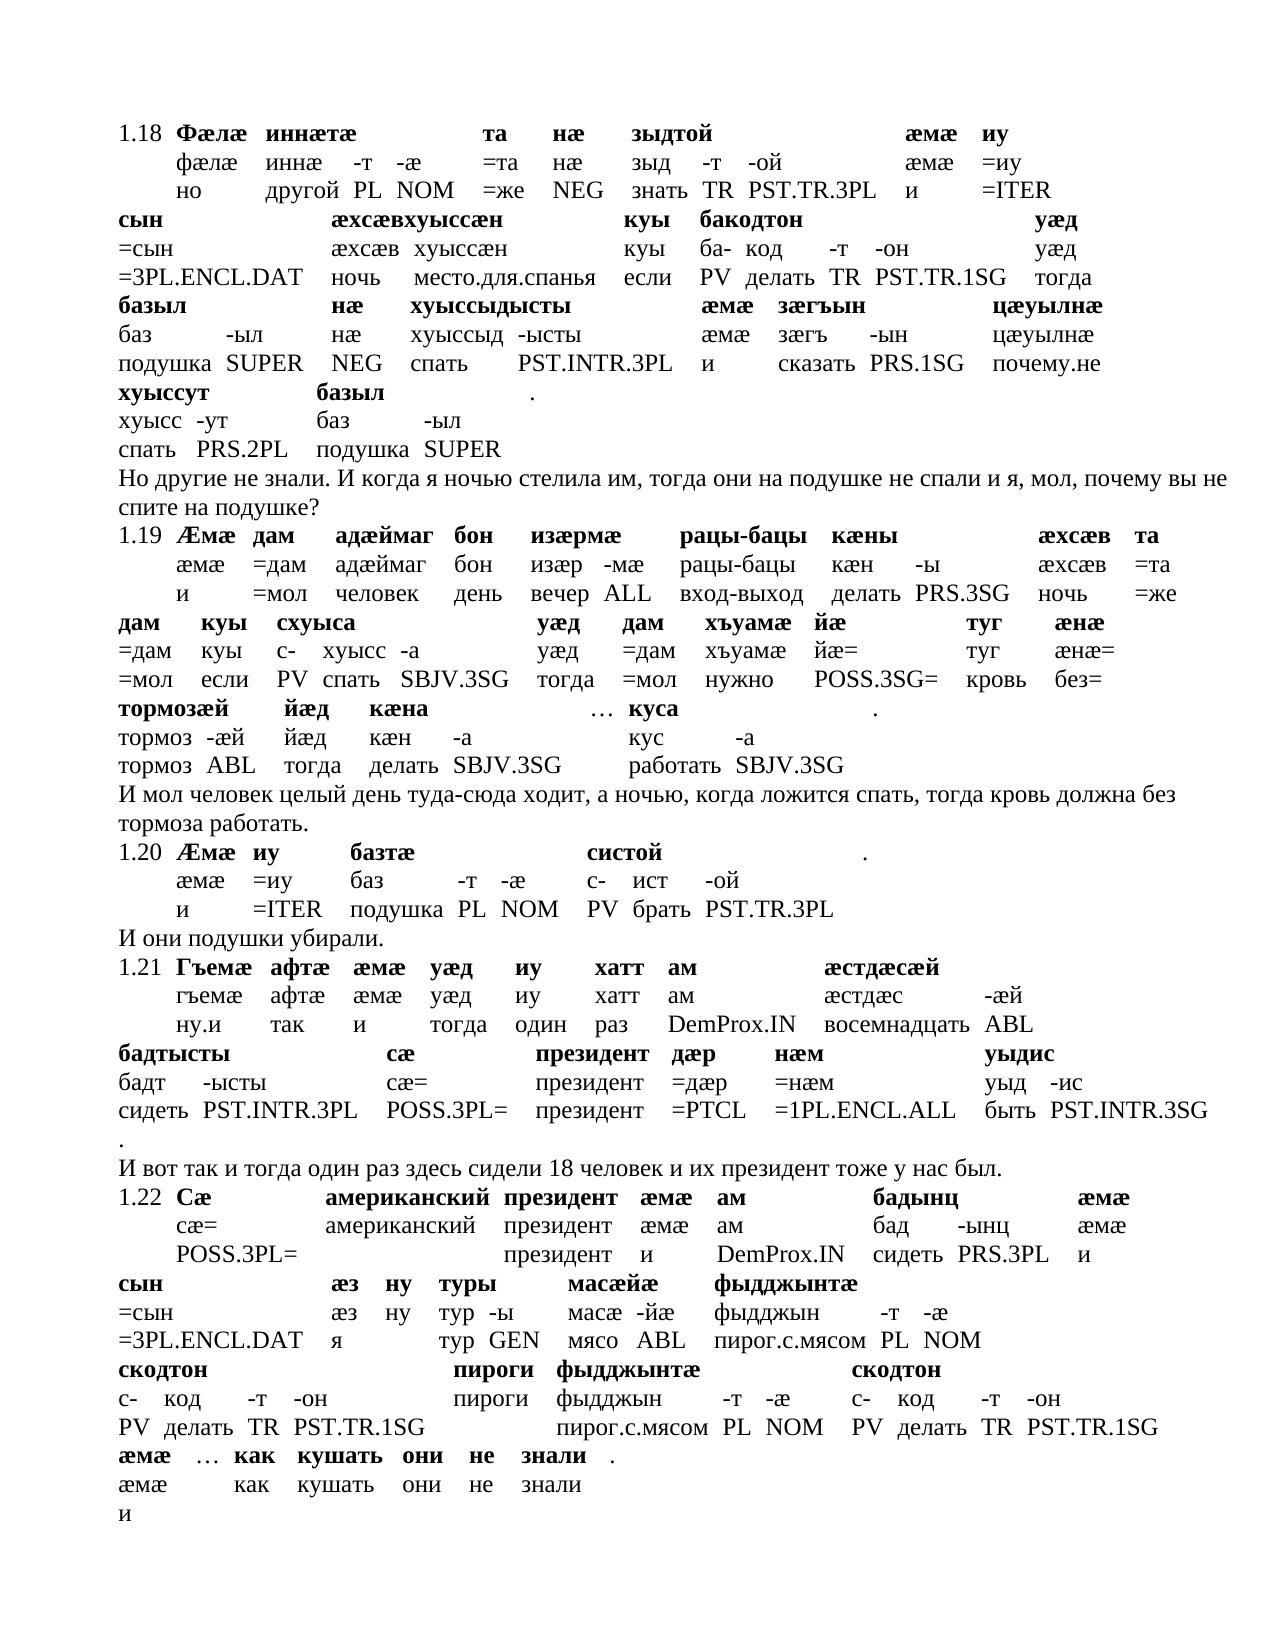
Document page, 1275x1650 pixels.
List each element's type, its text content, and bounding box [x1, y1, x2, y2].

text тогда [1034, 262, 1092, 291]
text PV [276, 664, 308, 693]
text президент [535, 1038, 658, 1067]
text кровь [966, 664, 1027, 693]
text но [176, 176, 238, 204]
text кæны [831, 521, 1024, 549]
text кæн [369, 722, 439, 751]
text дæр [671, 1038, 761, 1067]
text йæд [284, 693, 355, 722]
text хуысс [118, 406, 182, 434]
text æмæ [353, 981, 402, 1009]
text æхсæвхуыссæн [331, 204, 610, 233]
text PST.TR.1SG [875, 262, 1007, 291]
text не [469, 1469, 493, 1498]
text делать [369, 751, 439, 779]
text пироги [453, 1354, 542, 1383]
text иннæ [265, 147, 339, 176]
text хуыссут [118, 377, 302, 406]
text вход-выход [679, 578, 804, 607]
text мясо [568, 1326, 622, 1354]
text NOM [923, 1326, 982, 1354]
text тур [439, 1326, 475, 1354]
text фæлæ [176, 147, 238, 176]
text тогда [430, 1009, 487, 1038]
text с- [118, 1383, 150, 1412]
text иннæтæ [265, 118, 468, 147]
text PV [587, 894, 619, 923]
text ABL [636, 1326, 686, 1354]
text тур [439, 1297, 475, 1326]
text -а [400, 636, 509, 664]
text SUPER [226, 348, 303, 377]
text =1PL.ENCL.ALL [774, 1096, 957, 1124]
text уæд [1034, 204, 1106, 233]
text сæ= [176, 1211, 298, 1239]
text схуыса [276, 607, 523, 636]
text Æмæ [176, 521, 239, 549]
text NOM [396, 176, 454, 204]
text дам [253, 521, 321, 549]
text PST.INTR.3PL [518, 348, 673, 377]
text NEG [331, 348, 383, 377]
text -æ [396, 147, 454, 176]
text вечер [530, 578, 589, 607]
text -ой [705, 866, 834, 894]
text PV [851, 1412, 883, 1441]
text =сын [118, 233, 303, 262]
text Фæлæ [176, 118, 252, 147]
text æмæ [176, 549, 225, 578]
text =же [482, 176, 525, 204]
text 1.21 [118, 952, 162, 981]
text -а [735, 722, 844, 751]
text æмæ [640, 1211, 689, 1239]
text æнæ= [1054, 636, 1115, 664]
text =иу [982, 147, 1051, 176]
text ночь [331, 262, 400, 291]
text пироги [453, 1383, 528, 1412]
text если [624, 262, 672, 291]
text и [176, 578, 225, 607]
text бон [454, 521, 517, 549]
text æхсæв [1038, 521, 1121, 549]
text æхсæв [331, 233, 400, 262]
text сæ [386, 1038, 522, 1067]
text -ы [488, 1297, 540, 1326]
text æмæ [1077, 1211, 1127, 1239]
text -он [293, 1383, 425, 1412]
text кушать [297, 1469, 374, 1498]
text зыдтой [631, 118, 891, 147]
text =PTCL [671, 1096, 747, 1124]
text -ысты [518, 319, 673, 348]
text иу [253, 837, 336, 866]
text =нæм [774, 1067, 957, 1096]
text делать [164, 1412, 234, 1441]
text фыдджын [556, 1383, 709, 1412]
text ну [385, 1297, 411, 1326]
text президент [535, 1067, 644, 1096]
text -мæ [603, 549, 652, 578]
text =ITER [253, 894, 322, 923]
text баз [118, 319, 212, 348]
text =иу [253, 866, 322, 894]
text систой [587, 837, 848, 866]
text хатт [594, 981, 640, 1009]
text -ынц [957, 1211, 1050, 1239]
text -т [702, 147, 734, 176]
text =дам [118, 636, 173, 664]
text не [469, 1441, 507, 1469]
text как [234, 1469, 269, 1498]
text так [270, 1009, 325, 1038]
text баз [350, 866, 444, 894]
text скодтон [851, 1354, 1173, 1383]
text PST.INTR.3SG [1050, 1096, 1208, 1124]
text зыд [631, 147, 688, 176]
text -æ [923, 1297, 982, 1326]
text масæ [568, 1297, 622, 1326]
text туг [966, 636, 1027, 664]
text PL [722, 1412, 752, 1441]
text хуыссæн [413, 233, 596, 262]
text куы [624, 233, 672, 262]
text SBJV.3SG [400, 664, 509, 693]
text -ут [196, 406, 288, 434]
text афтæ [270, 952, 339, 981]
text æз [331, 1297, 357, 1326]
text =мол [253, 578, 308, 607]
text и [118, 1498, 167, 1527]
text масæйæ [568, 1268, 700, 1297]
text рацы-бацы [679, 549, 804, 578]
text 1.18 [118, 118, 162, 147]
text фыдджын [714, 1297, 866, 1326]
text знать [631, 176, 688, 204]
text NEG [552, 176, 604, 204]
text æмæ [701, 319, 750, 348]
text PST.TR.3PL [748, 176, 877, 204]
text NOM [501, 894, 559, 923]
text -ын [869, 319, 964, 348]
text американский [325, 1211, 476, 1239]
text NOM [765, 1412, 824, 1441]
text уыдис [984, 1038, 1222, 1067]
text пирог.с.мясом [714, 1326, 866, 1354]
text спать [322, 664, 386, 693]
text PRS.2PL [196, 434, 288, 463]
text код [745, 233, 815, 262]
text базыл [316, 377, 515, 406]
text тормозæй [118, 693, 270, 722]
text уæд [430, 981, 487, 1009]
text рацы-бацы [679, 521, 818, 549]
text =мол [622, 664, 677, 693]
text день [454, 578, 503, 607]
text GEN [488, 1326, 540, 1354]
text кушать [297, 1441, 388, 1469]
text подушка [316, 434, 410, 463]
text SBJV.3SG [453, 751, 562, 779]
text ‎И мол человек целый день туда-сюда ходит, а ночью, когда ложится спать, тогда кровь должна без тормоза работать. [118, 779, 1249, 837]
text если [201, 664, 249, 693]
text иу [982, 118, 1065, 147]
text =дæр [671, 1067, 747, 1096]
text и [176, 894, 225, 923]
text -йæ [636, 1297, 686, 1326]
text . [529, 377, 550, 406]
text -т [457, 866, 487, 894]
text адæймаг [335, 549, 426, 578]
text бадынц [873, 1182, 1063, 1211]
text -т [722, 1383, 752, 1412]
text почему.не [992, 348, 1101, 377]
text . [118, 1124, 139, 1153]
text я [331, 1326, 357, 1354]
text куы [624, 204, 686, 233]
text æмæ [640, 1182, 703, 1211]
text æмæ [176, 866, 225, 894]
text сын [118, 1268, 317, 1297]
text делать [831, 578, 901, 607]
text . [872, 693, 893, 722]
text пирог.с.мясом [556, 1412, 709, 1441]
text баз [316, 406, 410, 434]
text та [1134, 521, 1191, 549]
text хатт [594, 952, 654, 981]
text базыл [118, 291, 317, 319]
text -он [875, 233, 1007, 262]
text -ис [1050, 1067, 1208, 1096]
text PL [457, 894, 487, 923]
text с- [851, 1383, 883, 1412]
text нæ [331, 291, 396, 319]
text SUPER [423, 434, 501, 463]
text PST.INTR.3PL [203, 1096, 358, 1124]
text уæд [537, 636, 594, 664]
text ба- [699, 233, 732, 262]
text афтæ [270, 981, 325, 1009]
text PST.TR.3PL [705, 894, 834, 923]
text =3PL.ENCL.DAT [118, 1326, 303, 1354]
text и [701, 348, 750, 377]
text -т [981, 1383, 1013, 1412]
text . [862, 837, 883, 866]
text кæна [369, 693, 576, 722]
text =дам [622, 636, 677, 664]
text йæ [814, 607, 952, 636]
text сæ= [386, 1067, 508, 1096]
text -ой [748, 147, 877, 176]
text иу [515, 981, 567, 1009]
text один [515, 1009, 567, 1038]
text TR [829, 262, 861, 291]
text восемнадцать [824, 1009, 970, 1038]
text куса [628, 693, 858, 722]
text бон [454, 549, 503, 578]
text нæ [552, 118, 618, 147]
text =та [482, 147, 525, 176]
text президент [504, 1211, 612, 1239]
text хъуамæ [705, 636, 786, 664]
text POSS.3PL= [176, 1239, 298, 1268]
text фыдджынтæ [556, 1354, 838, 1383]
text как [234, 1441, 283, 1469]
text президент [504, 1182, 626, 1211]
text бадтысты [118, 1038, 372, 1067]
text æстдæс [824, 981, 970, 1009]
text ABL [206, 751, 256, 779]
text И они подушки убирали. [118, 923, 1249, 952]
text йæд [284, 722, 341, 751]
text ам [668, 981, 796, 1009]
text =3PL.ENCL.DAT [118, 262, 303, 291]
text æз [331, 1268, 371, 1297]
text йæ= [814, 636, 939, 664]
text =та [1134, 549, 1177, 578]
text -ыл [226, 319, 303, 348]
text -он [1027, 1383, 1159, 1412]
text -т [247, 1383, 279, 1412]
text ALL [603, 578, 652, 607]
text -т [829, 233, 861, 262]
text президент [504, 1239, 612, 1268]
text с- [276, 636, 308, 664]
text DemProx.IN [717, 1239, 845, 1268]
text уæд [537, 607, 608, 636]
text æхсæв [1038, 549, 1107, 578]
text сказать [778, 348, 856, 377]
text подушка [118, 348, 212, 377]
text иу [515, 952, 581, 981]
text =ITER [982, 176, 1051, 204]
text =мол [118, 664, 173, 693]
text бакодтон [699, 204, 1021, 233]
text æмæ [905, 147, 954, 176]
text -æй [206, 722, 256, 751]
text уæд [430, 952, 501, 981]
text TR [981, 1412, 1013, 1441]
text адæймаг [335, 521, 440, 549]
text брать [632, 894, 691, 923]
text спать [410, 348, 504, 377]
text уыд [984, 1067, 1036, 1096]
text PRS.3SG [915, 578, 1010, 607]
text код [897, 1383, 967, 1412]
text … [195, 1441, 220, 1469]
text зæгъын [778, 291, 978, 319]
text TR [702, 176, 734, 204]
text место.для.спанья [413, 262, 596, 291]
text TR [247, 1412, 279, 1441]
text куы [201, 636, 249, 664]
text дам [622, 607, 691, 636]
text PRS.1SG [869, 348, 964, 377]
text работать [628, 751, 721, 779]
text … [589, 693, 614, 722]
text нæ [331, 319, 383, 348]
text æмæ [118, 1441, 181, 1469]
text -ыл [423, 406, 501, 434]
text хуыссыдысты [410, 291, 687, 319]
text =же [1134, 578, 1177, 607]
text ночь [1038, 578, 1107, 607]
text PV [118, 1412, 150, 1441]
text æмæ [118, 1469, 167, 1498]
text нужно [705, 664, 786, 693]
text Æмæ [176, 837, 239, 866]
text нæ [552, 147, 604, 176]
text та [482, 118, 539, 147]
text дам [118, 607, 187, 636]
text Сæ [176, 1182, 311, 1211]
text без= [1054, 664, 1115, 693]
text æмæ [701, 291, 764, 319]
text сидеть [118, 1096, 189, 1124]
text раз [594, 1009, 640, 1038]
text хъуамæ [705, 607, 800, 636]
text 1.20 [118, 837, 162, 866]
text знали [521, 1469, 581, 1498]
text зæгъ [778, 319, 856, 348]
text спать [118, 434, 182, 463]
text цæуылнæ [992, 319, 1101, 348]
text -æ [501, 866, 559, 894]
text SBJV.3SG [735, 751, 844, 779]
text ам [717, 1211, 845, 1239]
text 1.19 [118, 521, 162, 549]
text американский [325, 1182, 490, 1211]
text PV [699, 262, 732, 291]
text туры [439, 1268, 554, 1297]
text человек [335, 578, 426, 607]
text бадт [118, 1067, 189, 1096]
text тогда [284, 751, 341, 779]
text другой [265, 176, 339, 204]
text тормоз [118, 751, 192, 779]
text ABL [984, 1009, 1034, 1038]
text сидеть [873, 1239, 943, 1268]
text кус [628, 722, 721, 751]
text =сын [118, 1297, 303, 1326]
text туг [966, 607, 1041, 636]
text -æ [765, 1383, 824, 1412]
text базтæ [350, 837, 573, 866]
text хуыссыд [410, 319, 504, 348]
text знали [521, 1441, 595, 1469]
text с- [587, 866, 619, 894]
text и [640, 1239, 689, 1268]
text скодтон [118, 1354, 439, 1383]
text и [905, 176, 954, 204]
text хуысс [322, 636, 386, 664]
text тогда [537, 664, 594, 693]
text и [353, 1009, 402, 1038]
text изæр [530, 549, 589, 578]
text делать [897, 1412, 967, 1441]
text куы [201, 607, 263, 636]
text PRS.3PL [957, 1239, 1050, 1268]
text подушка [350, 894, 444, 923]
text тормоз [118, 722, 192, 751]
text DemProx.IN [668, 1009, 796, 1038]
text PST.TR.1SG [1027, 1412, 1159, 1441]
text ам [717, 1182, 859, 1211]
text ‎И вот так и тогда один раз здесь сидели 18 человек и их президент тоже у нас был. [118, 1153, 1249, 1182]
text POSS.3PL= [386, 1096, 508, 1124]
text президент [535, 1096, 644, 1124]
text æнæ [1054, 607, 1129, 636]
text изæрмæ [530, 521, 666, 549]
text -т [880, 1297, 909, 1326]
text сын [118, 204, 317, 233]
text Гъемæ [176, 952, 256, 981]
text быть [984, 1096, 1036, 1124]
text æмæ [1077, 1182, 1140, 1211]
text фыдджынтæ [714, 1268, 995, 1297]
text ну [385, 1268, 425, 1297]
text бад [873, 1211, 943, 1239]
text 1.22 [118, 1182, 162, 1211]
text æстдæсæй [824, 952, 1048, 981]
text ну.и [176, 1009, 243, 1038]
text =дам [253, 549, 308, 578]
text æмæ [353, 952, 416, 981]
text ист [632, 866, 691, 894]
text ‎Но другие не знали. И когда я ночью стелила им, тогда они на подушке не спали и я, мол, почему вы не спите на подушке? [118, 463, 1249, 521]
text они [402, 1441, 455, 1469]
text код [164, 1383, 234, 1412]
text PST.TR.1SG [293, 1412, 425, 1441]
text цæуылнæ [992, 291, 1115, 319]
text они [402, 1469, 441, 1498]
text -ы [915, 549, 1010, 578]
text æмæ [905, 118, 968, 147]
text кæн [831, 549, 901, 578]
text -æй [984, 981, 1034, 1009]
text ам [668, 952, 810, 981]
text гъемæ [176, 981, 243, 1009]
text уæд [1034, 233, 1092, 262]
text -а [453, 722, 562, 751]
text . [609, 1441, 630, 1469]
text -т [353, 147, 382, 176]
text нæм [774, 1038, 971, 1067]
text -ысты [203, 1067, 358, 1096]
text PL [353, 176, 382, 204]
text POSS.3SG= [814, 664, 939, 693]
text и [1077, 1239, 1127, 1268]
text делать [745, 262, 815, 291]
text PL [880, 1326, 909, 1354]
